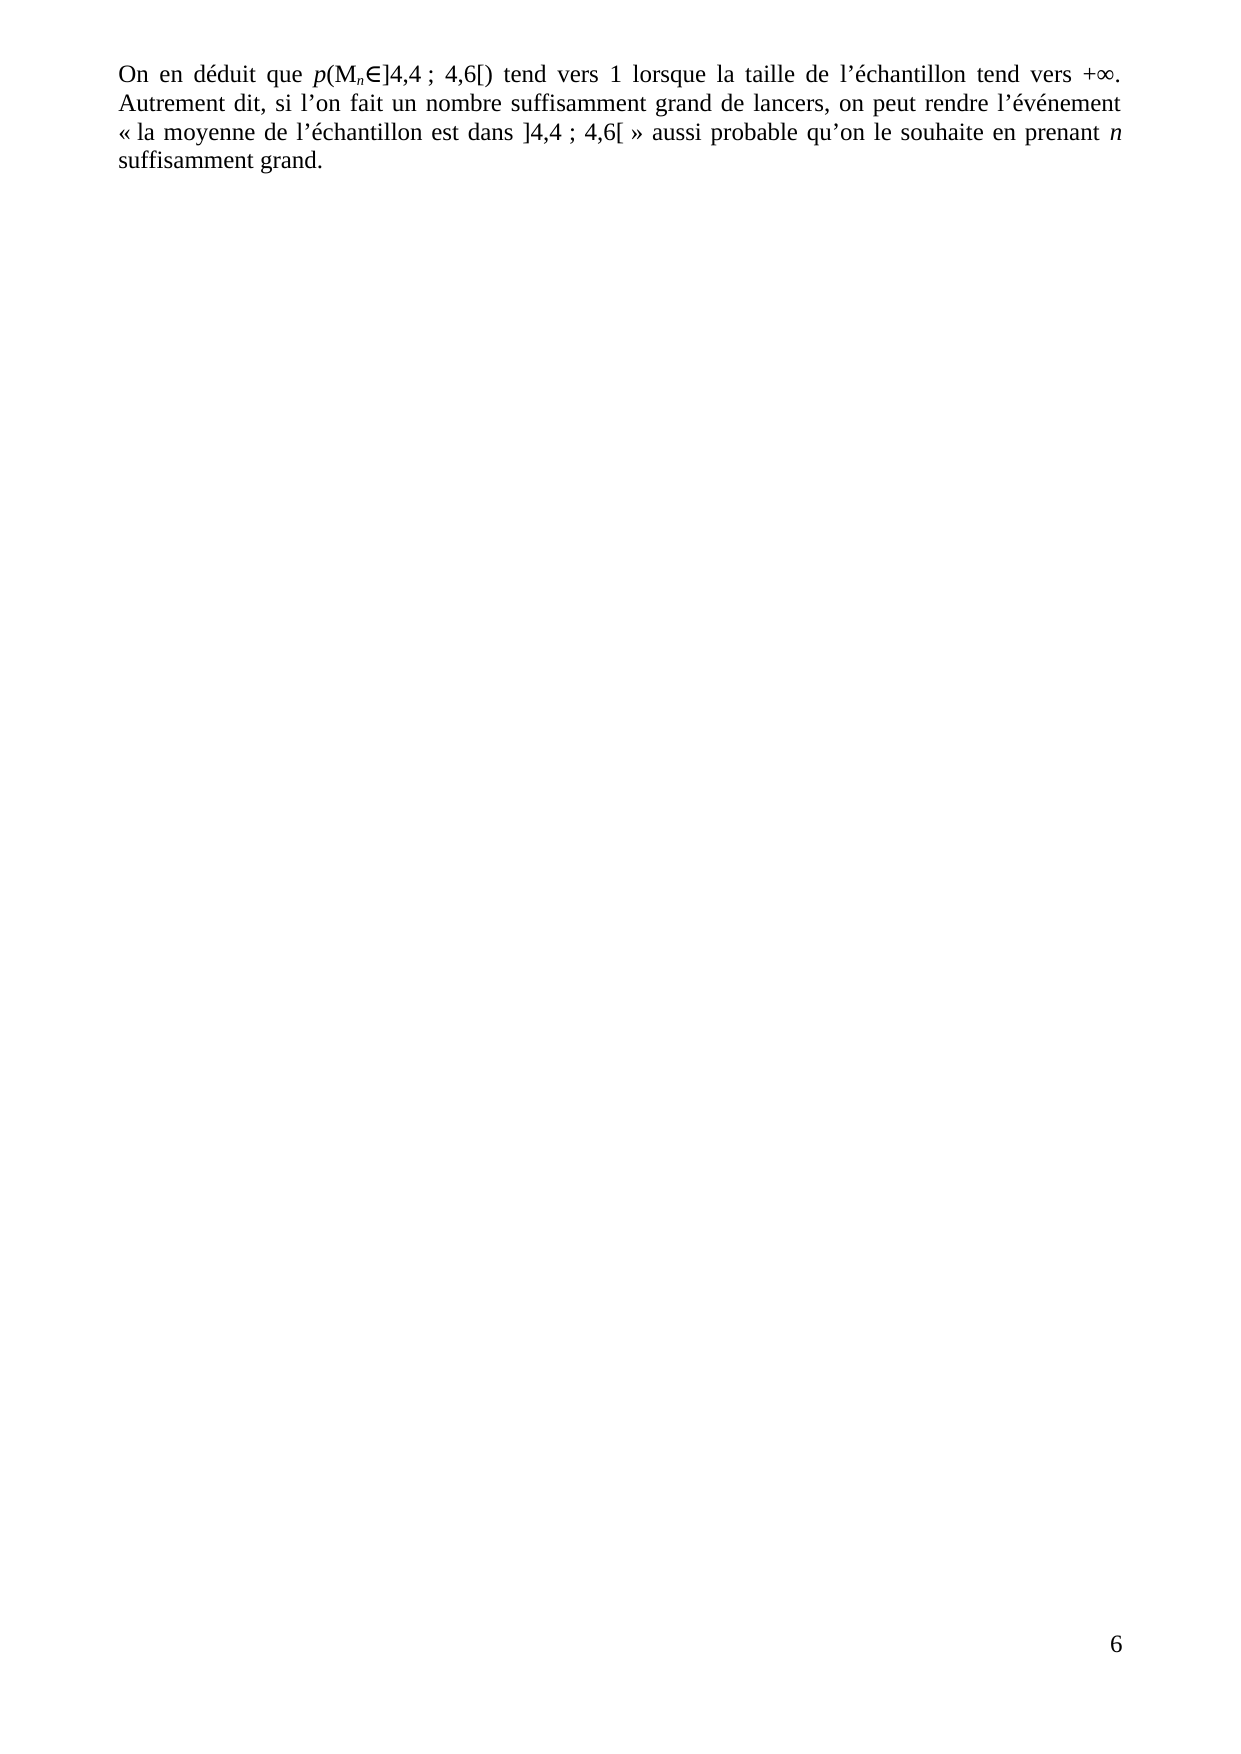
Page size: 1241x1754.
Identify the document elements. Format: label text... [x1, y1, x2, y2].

text On en déduit que p(Mn∈]4,4 ; 4,6[) tend vers 1 lorsque la taille de l’échantillon tend vers +∞. Autrement dit, si l’on fait un nombre suffisamment grand de lancers, on peut rendre l’événement « la moyenne de l’échantillon est dans ]4,4 ; 4,6[ » aussi probable qu’on le souhaite en prenant n suffisamment grand. [118, 59, 1122, 174]
